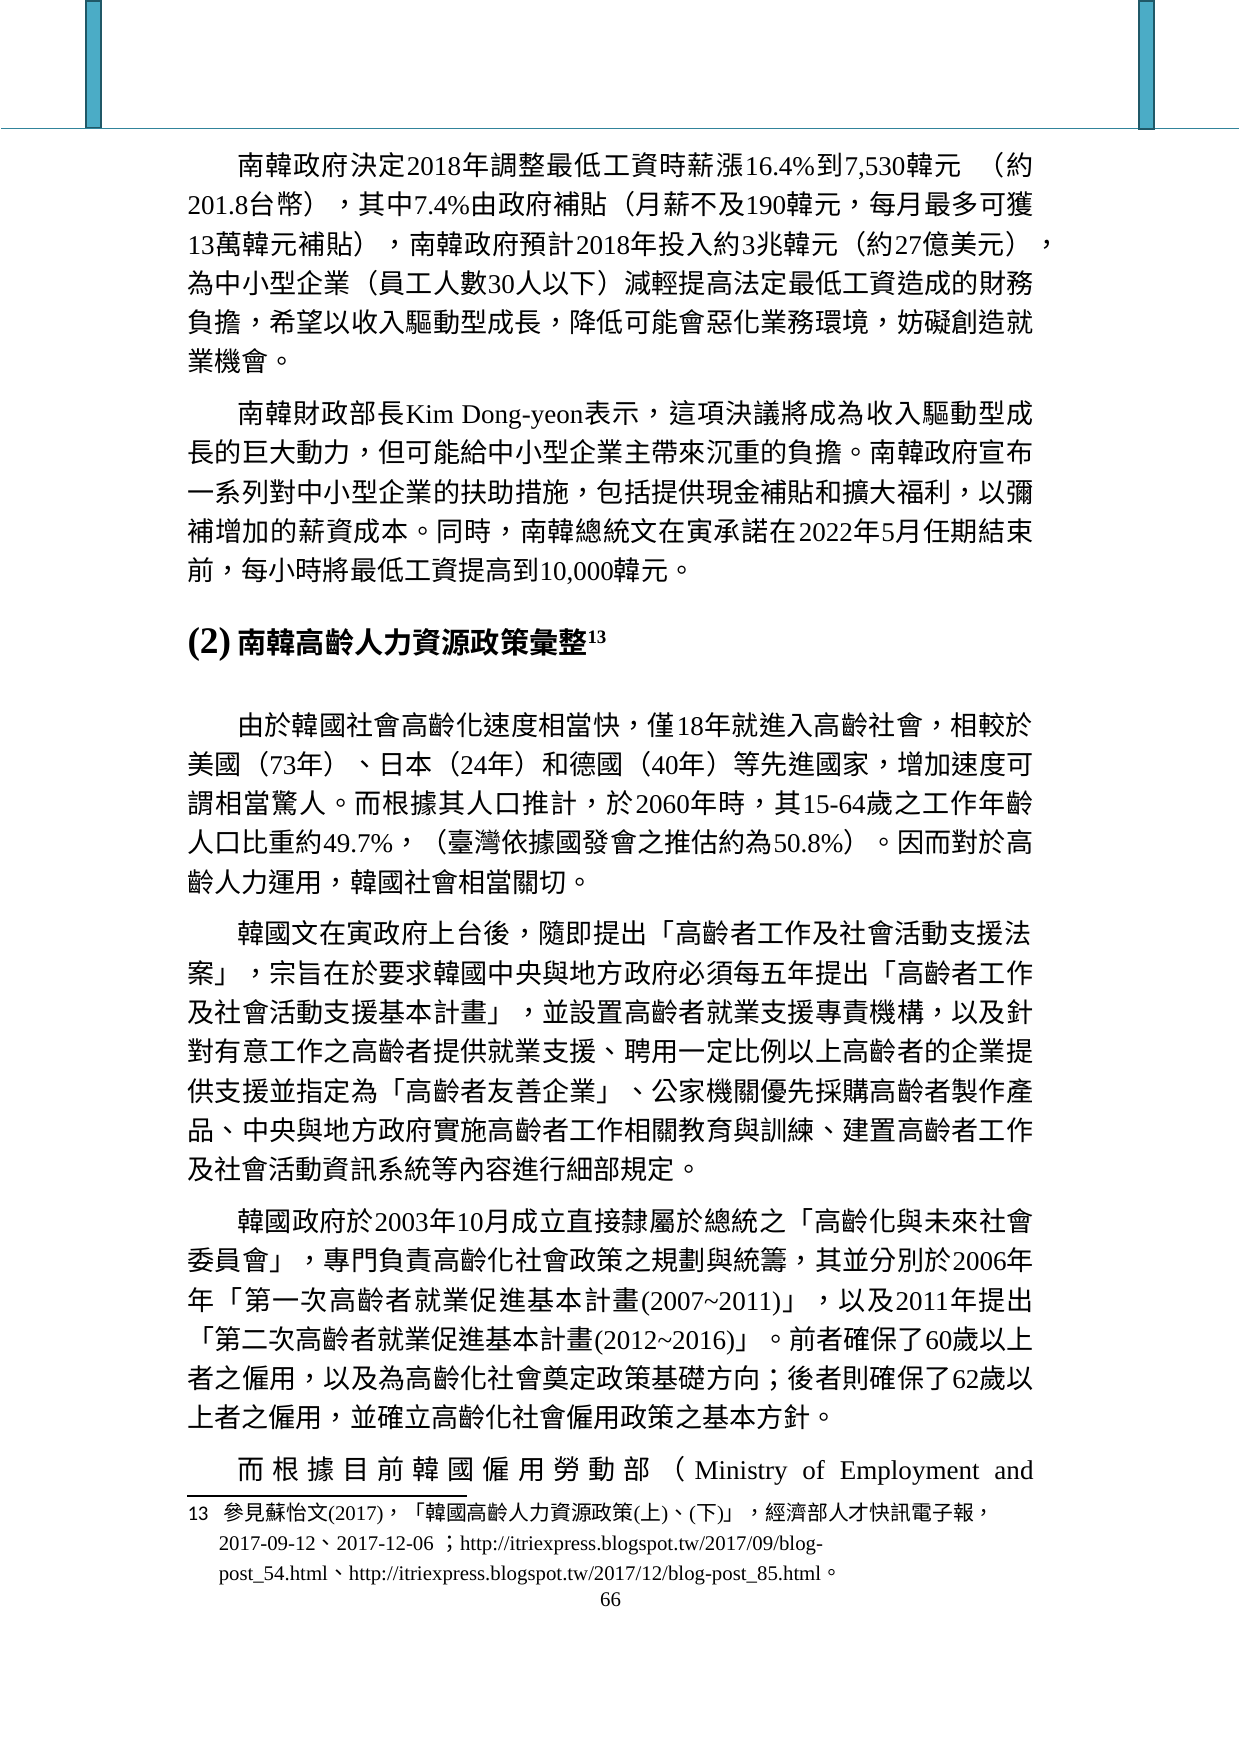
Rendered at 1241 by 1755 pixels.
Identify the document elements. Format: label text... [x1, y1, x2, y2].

text 南韓財政部長Kim Dong-yeon表示，這項決議將成為收入驅動型成長的巨大動力，但可能給中小型企業主帶來沉重的負擔。南韓政府宣布一系列對中小型企業的扶助措施，包括提供現金補貼和擴大福利，以彌補增加的薪資成本。同時，南韓總統文在寅承諾在2022年5月任期結束前，每小時將最低工資提高到10,000韓元。 [187, 392, 1034, 588]
list 參見蘇怡文(2017)，「韓國高齡人力資源政策(上)、(下)」，經濟部人才快訊電子報，2017-09-12、2017-12-06 ；http://itriexpress.blogspot.tw/2017/09/blog-post_54.html、http://itriexpress.blogspot.tw/2017/12/blog-post_85.html。 [187, 1496, 1034, 1587]
text 而根據目前韓國僱用勞動部（Ministry of Employment and [187, 1448, 1034, 1487]
text 由於韓國社會高齡化速度相當快，僅18年就進入高齡社會，相較於美國（73年）、日本（24年）和德國（40年）等先進國家，增加速度可謂相當驚人。而根據其人口推計，於2060年時，其15-64歲之工作年齡人口比重約49.7%，（臺灣依據國發會之推估約為50.8%）。因而對於高齡人力運用，韓國社會相當關切。 [187, 704, 1034, 900]
text 韓國政府於2003年10月成立直接隸屬於總統之「高齡化與未來社會委員會」，專門負責高齡化社會政策之規劃與統籌，其並分別於2006年年「第一次高齡者就業促進基本計畫(2007~2011)」，以及2011年提出「第二次高齡者就業促進基本計畫(2012~2016)」。前者確保了60歲以上者之僱用，以及為高齡化社會奠定政策基礎方向；後者則確保了62歲以上者之僱用，並確立高齡化社會僱用政策之基本方針。 [187, 1200, 1034, 1436]
text 韓國文在寅政府上台後，隨即提出「高齡者工作及社會活動支援法案」，宗旨在於要求韓國中央與地方政府必須每五年提出「高齡者工作及社會活動支援基本計畫」，並設置高齡者就業支援專責機構，以及針對有意工作之高齡者提供就業支援、聘用一定比例以上高齡者的企業提供支援並指定為「高齡者友善企業」、公家機關優先採購高齡者製作產品、中央與地方政府實施高齡者工作相關教育與訓練、建置高齡者工作及社會活動資訊系統等內容進行細部規定。 [187, 912, 1034, 1187]
text 南韓政府決定2018年調整最低工資時薪漲16.4%到7,530韓元 （約201.8台幣），其中7.4%由政府補貼（月薪不及190韓元，每月最多可獲13萬韓元補貼），南韓政府預計2018年投入約3兆韓元（約27億美元），為中小型企業（員工人數30人以下）減輕提高法定最低工資造成的財務負擔，希望以收入驅動型成長，降低可能會惡化業務環境，妨礙創造就業機會。 [187, 144, 1034, 380]
list 南韓高齡人力資源政策彙整 [187, 618, 1034, 662]
